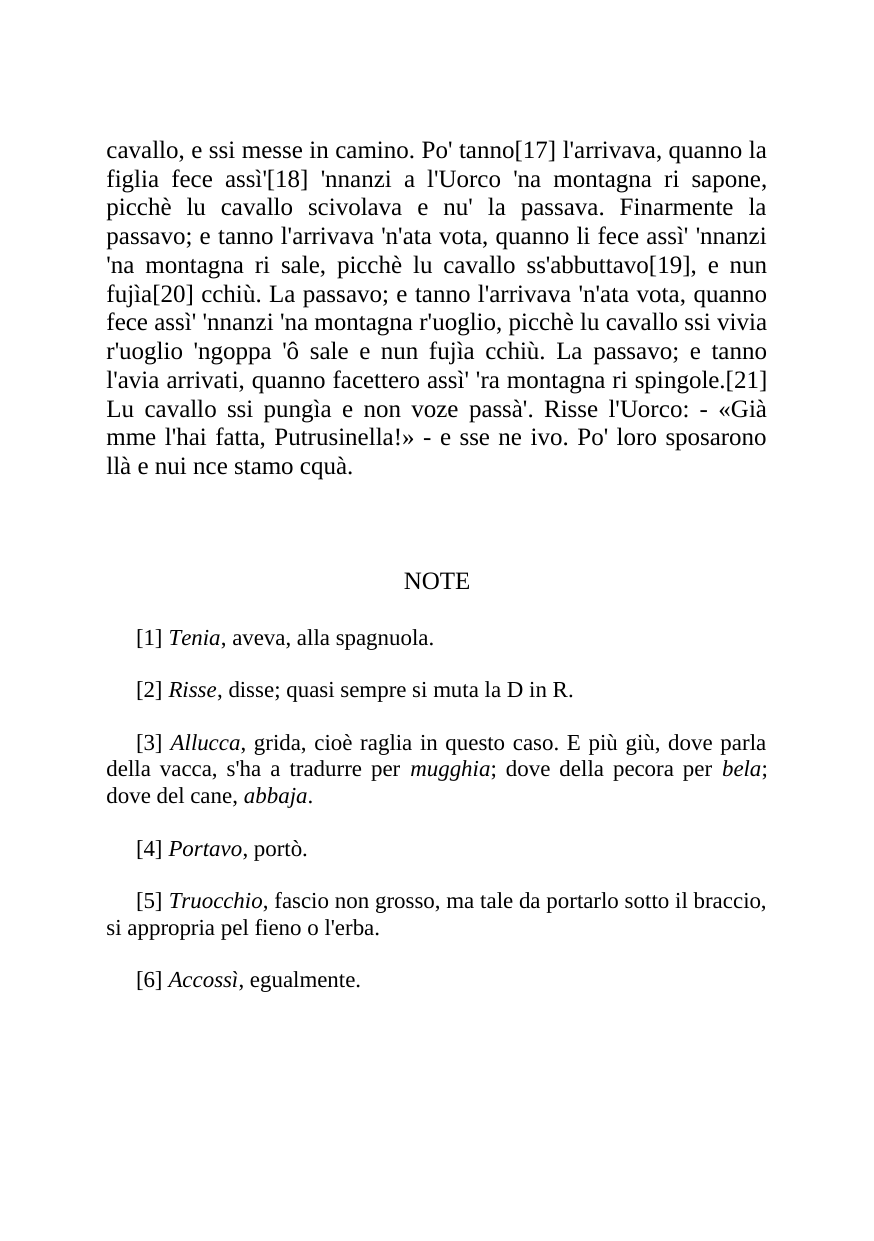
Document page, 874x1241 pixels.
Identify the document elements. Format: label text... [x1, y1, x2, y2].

text [6] Accossì, egualmente. [106, 966, 768, 993]
text NOTE [106, 566, 768, 595]
text cavallo, e ssi messe in camino. Po' tanno[17] l'arrivava, quanno la figlia fece assì'[18] 'nnanzi a l'Uorco 'na montagna ri sapone, picchè lu cavallo scivolava e nu' la passava. Finarmente la passavo; e tanno l'arrivava 'n'ata vota, quanno li fece assì' 'nnanzi 'na montagna ri sale, picchè lu cavallo ss'abbuttavo[19], e nun fujìa[20] cchiù. La passavo; e tanno l'arrivava 'n'ata vota, quanno fece assì' 'nnanzi 'na montagna r'uoglio, picchè lu cavallo ssi vivia r'uoglio 'ngoppa 'ô sale e nun fujìa cchiù. La passavo; e tanno l'avia arrivati, quanno facettero assì' 'ra montagna ri spingole.[21] Lu cavallo ssi pungìa e non voze passà'. Risse l'Uorco: - «Già mme l'hai fatta, Putrusinella!» - e sse ne ivo. Po' loro sposarono llà e nui nce stamo cquà. [106, 135, 768, 480]
text [3] Allucca, grida, cioè raglia in questo caso. E più giù, dove parla della vacca, s'ha a tradurre per mugghia; dove della pecora per bela; dove del cane, abbaja. [106, 729, 768, 808]
text [4] Portavo, portò. [106, 834, 768, 861]
text [2] Risse, disse; quasi sempre si muta la D in R. [106, 676, 768, 703]
text [5] Truocchio, fascio non grosso, ma tale da portarlo sotto il braccio, si appropria pel fieno o l'erba. [106, 887, 768, 940]
text [1] Tenia, aveva, alla spagnuola. [106, 624, 768, 650]
